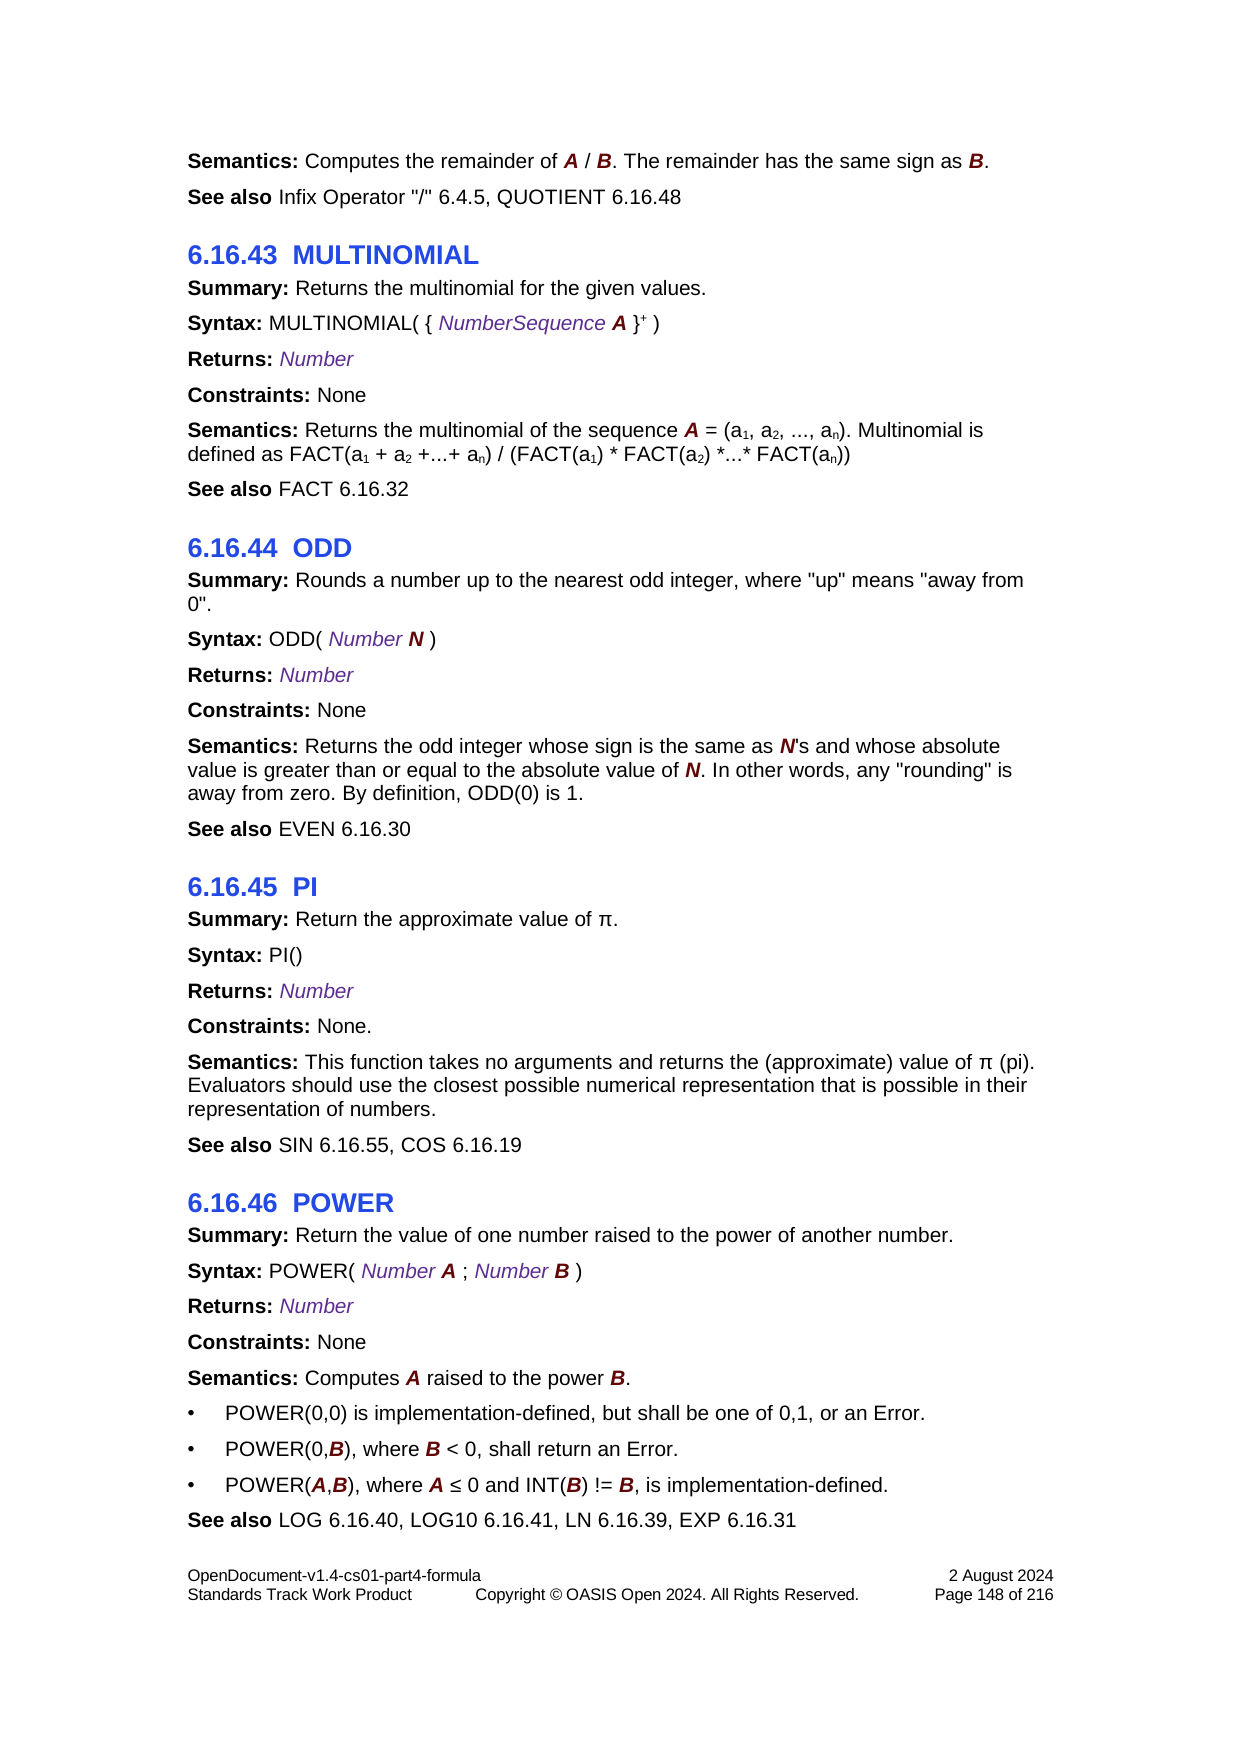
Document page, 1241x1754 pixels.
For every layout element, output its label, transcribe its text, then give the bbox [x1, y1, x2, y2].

text See also SIN 6.16.55, COS 6.16.19 [187, 1133, 1053, 1157]
text Syntax: POWER( Number A ; Number B ) [187, 1259, 1053, 1283]
text Summary: Returns the multinomial for the given values. [187, 276, 1053, 300]
text Returns: Number [187, 979, 1053, 1003]
subtitle MULTINOMIAL [187, 240, 1053, 270]
list POWER(0,B), where B < 0, shall return an Error. [187, 1437, 1053, 1461]
text Semantics: This function takes no arguments and returns the (approximate) value of π (pi). Evaluators should use the closest possible numerical representation that is possible in their representation of numbers. [187, 1050, 1053, 1121]
text Summary: Rounds a number up to the nearest odd integer, where "up" means "away from 0". [187, 568, 1053, 616]
subtitle PI [187, 872, 1053, 902]
text Constraints: None [187, 383, 1053, 407]
text Returns: Number [187, 663, 1053, 687]
text Constraints: None [187, 699, 1053, 722]
text Semantics: Computes A raised to the power B. [187, 1366, 1053, 1390]
text Semantics: Returns the multinomial of the sequence A = (a1, a2, ..., an). Multinomial is defined as FACT(a1 + a2 +...+ an) / (FACT(a1) * FACT(a2) *...* FACT(an)) [187, 419, 1053, 466]
text Syntax: ODD( Number N ) [187, 628, 1053, 651]
text See also LOG 6.16.40, LOG10 6.16.41, LN 6.16.39, EXP 6.16.31 [187, 1509, 1053, 1532]
text Syntax: PI() [187, 943, 1053, 967]
text Syntax: MULTINOMIAL( { NumberSequence A }+ ) [187, 312, 1053, 335]
text Semantics: Returns the odd integer whose sign is the same as N's and whose absolute value is greater than or equal to the absolute value of N. In other words, any "rounding" is away from zero. By definition, ODD(0) is 1. [187, 734, 1053, 805]
text Semantics: Computes the remainder of A / B. The remainder has the same sign as B. [187, 150, 1053, 173]
list POWER(A,B), where A ≤ 0 and INT(B) != B, is implementation-defined. [187, 1473, 1053, 1497]
list POWER(0,0) is implementation-defined, but shall be one of 0,1, or an Error. [187, 1402, 1053, 1425]
subtitle POWER [187, 1188, 1053, 1218]
text Summary: Return the approximate value of π. [187, 908, 1053, 931]
text See also FACT 6.16.32 [187, 478, 1053, 501]
text Summary: Return the value of one number raised to the power of another number. [187, 1224, 1053, 1247]
text See also Infix Operator "/" 6.4.5, QUOTIENT 6.16.48 [187, 186, 1053, 209]
text Constraints: None. [187, 1015, 1053, 1038]
text Returns: Number [187, 1295, 1053, 1318]
subtitle ODD [187, 532, 1053, 562]
text Returns: Number [187, 347, 1053, 371]
text Constraints: None [187, 1331, 1053, 1354]
text See also EVEN 6.16.30 [187, 817, 1053, 841]
